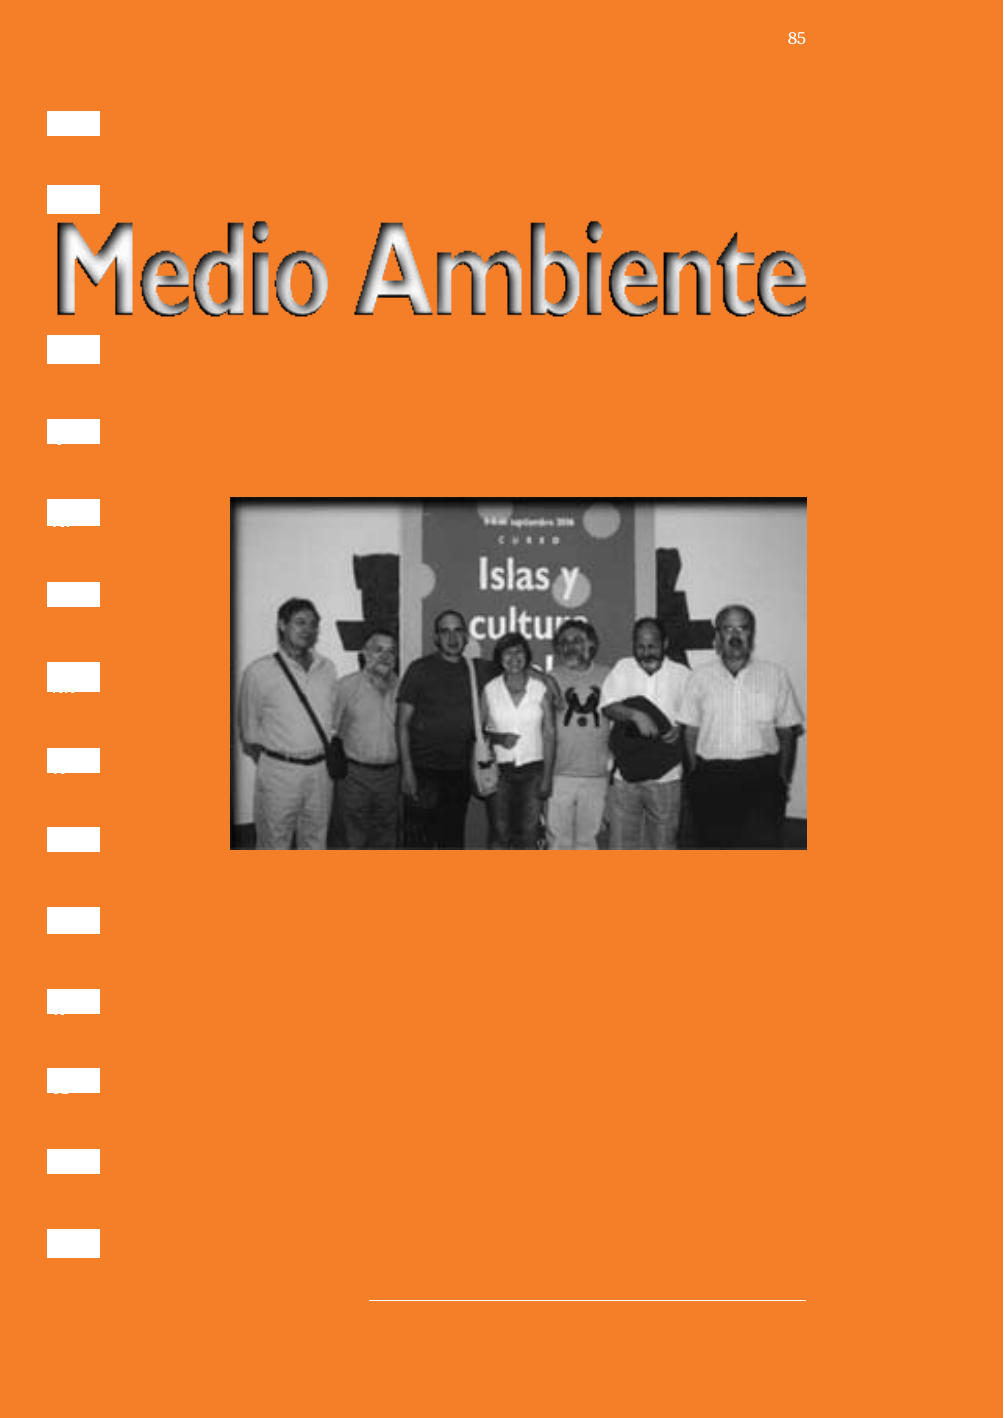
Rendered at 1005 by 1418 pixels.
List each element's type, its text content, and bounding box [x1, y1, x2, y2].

text R [49, 921, 53, 934]
text O [49, 337, 100, 364]
text D [49, 1231, 100, 1258]
text R [49, 909, 100, 934]
text E [49, 1151, 100, 1174]
text D [49, 187, 100, 214]
text E [49, 113, 100, 136]
text P [57, 1082, 66, 1093]
text N [49, 502, 100, 526]
text M [49, 664, 100, 692]
text T [49, 432, 57, 444]
text E [49, 124, 53, 136]
text N [49, 513, 53, 526]
text E [49, 584, 100, 607]
text A [49, 992, 100, 1014]
text T [49, 829, 100, 852]
text T [49, 840, 57, 852]
text P [49, 1082, 53, 1093]
text E [49, 1162, 53, 1174]
text R [57, 921, 65, 932]
text T [49, 421, 100, 444]
text E [49, 595, 53, 607]
text A [49, 750, 100, 773]
text P [49, 1071, 100, 1093]
